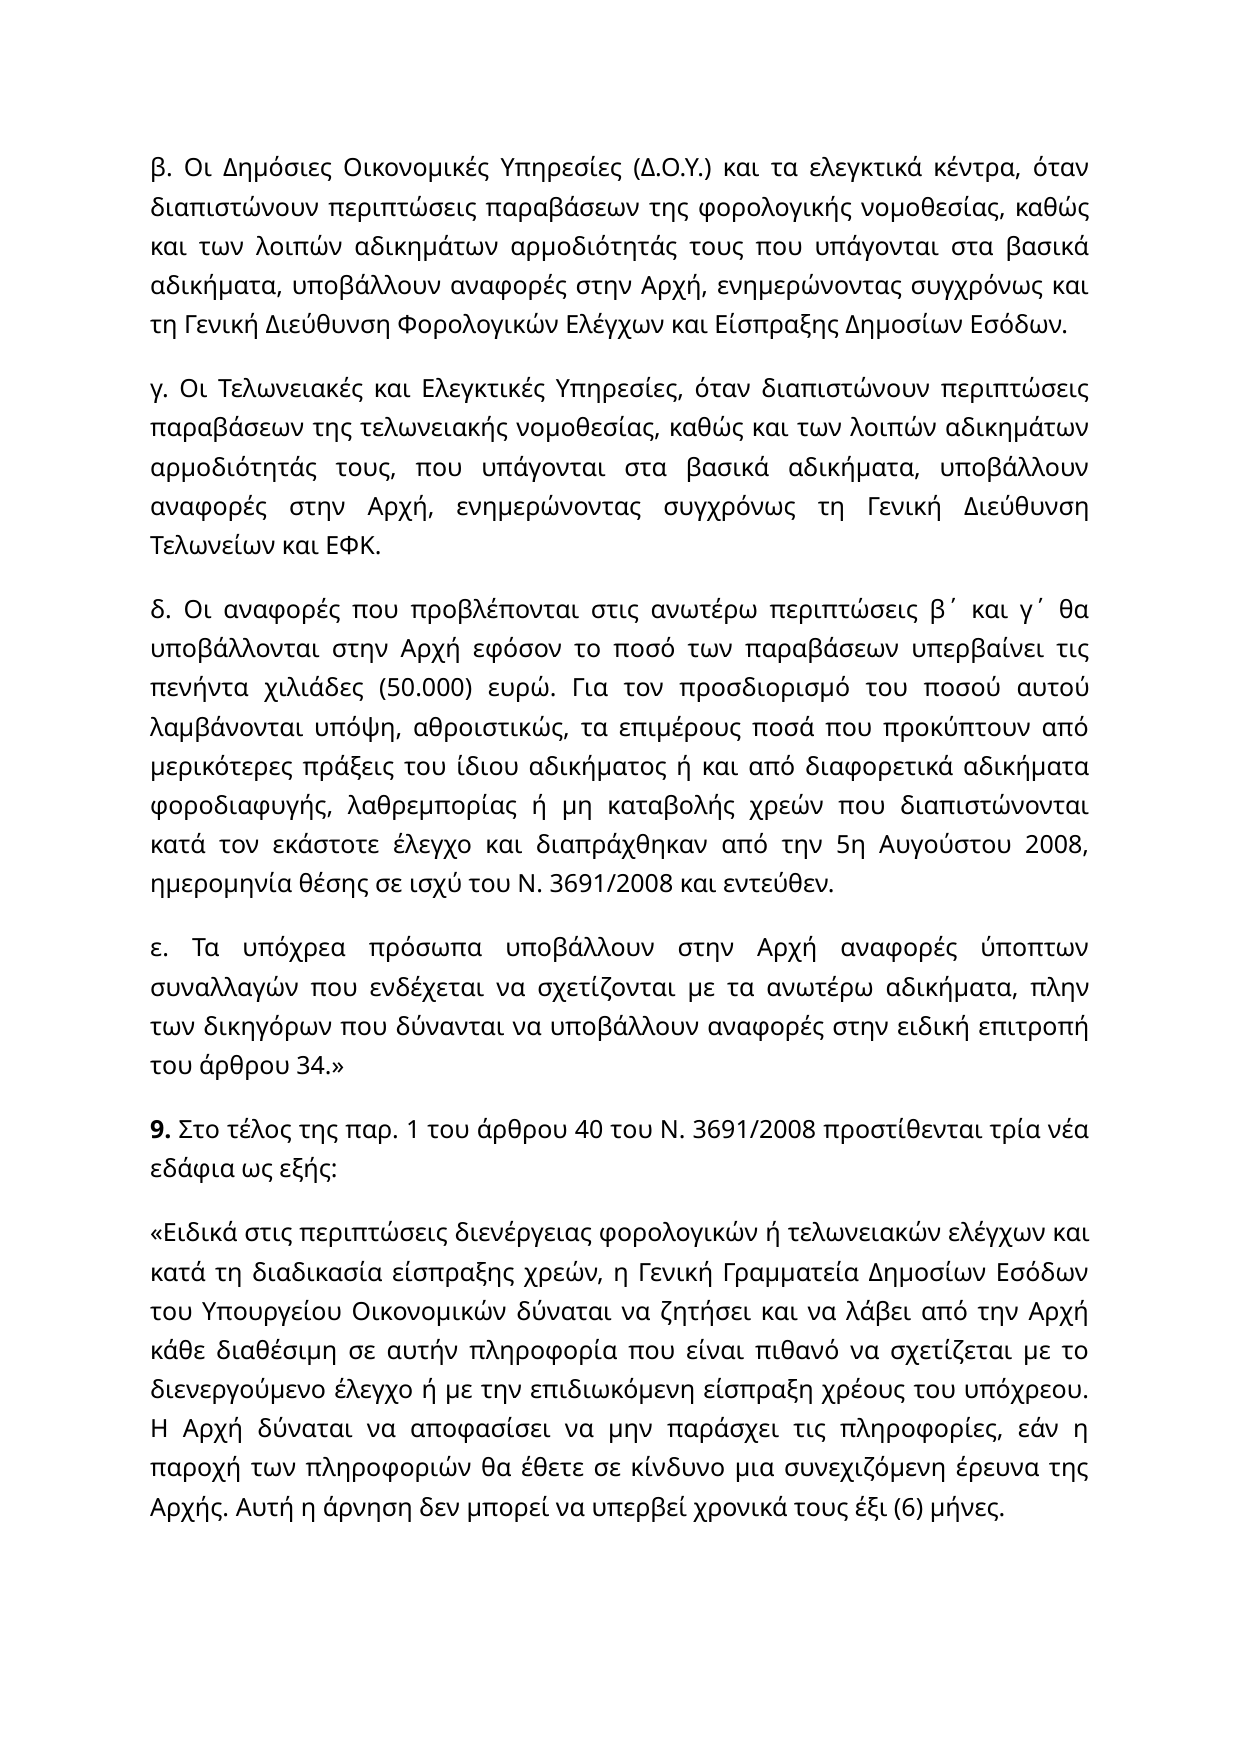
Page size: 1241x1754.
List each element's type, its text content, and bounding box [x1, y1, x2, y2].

text ε. Τα υπόχρεα πρόσωπα υποβάλλουν στην Αρχή αναφορές ύποπτων συναλλαγών που ενδέχεται να σχετί­ζονται με τα ανωτέρω αδικήματα, πλην των δικηγόρων που δύνανται να υποβάλλουν αναφορές στην ειδική επιτροπή του άρθρου 34.» [150, 930, 1090, 1082]
text γ. Οι Τελωνειακές και Ελεγκτικές Υπηρεσίες, όταν διαπιστώνουν περιπτώσεις παραβάσεων της τελωνειακής νομοθεσίας, καθώς και των λοιπών αδικημάτων αρμοδιότητάς τους, που υπάγονται στα βασικά αδικήματα, υποβάλλουν αναφορές στην Αρχή, ενημερώνοντας συγχρόνως τη Γενική Διεύθυνση Τελωνείων και ΕΦΚ. [150, 371, 1090, 562]
text «Ειδικά στις περιπτώσεις διενέργειας φορολογικών ή τελωνειακών ελέγχων και κατά τη διαδικασία είσπραξης χρεών, η Γενική Γραμματεία Δημοσίων Εσόδων του Υπουργείου Οικονομικών δύναται να ζητήσει και να λάβει από την Αρχή κάθε διαθέσιμη σε αυτήν πληροφορία που είναι πιθανό να σχετίζεται με το διενεργούμενο έλεγχο ή με την επιδιωκόμενη είσπραξη χρέους του υπόχρεου. Η Αρχή δύναται να αποφασίσει να μην παράσχει τις πληροφορίες, εάν η παροχή των πληροφοριών θα έθετε σε κίνδυνο μια συνεχιζόμενη έρευνα της Αρχής. Αυτή η άρνηση δεν μπορεί να υπερβεί χρονικά τους έξι (6) μήνες. [150, 1215, 1090, 1523]
text δ. Οι αναφορές που προβλέπονται στις ανωτέρω περιπτώσεις β΄ και γ΄ θα υποβάλλονται στην Αρχή εφόσον το ποσό των παραβάσεων υπερβαίνει τις πενήντα χι­λιάδες (50.000) ευρώ. Για τον προσδιορισμό του ποσού αυτού λαμβάνονται υπόψη, αθροιστικώς, τα επιμέρους ποσά που προκύπτουν από μερικότερες πράξεις του ίδιου αδικήματος ή και από διαφορετικά αδικήματα φοροδιαφυγής, λαθρεμπορίας ή μη καταβολής χρεών που διαπιστώνονται κατά τον εκάστοτε έλεγχο και διαπράχθηκαν από την 5η Αυγούστου 2008, ημερομηνία θέσης σε ισχύ του Ν. 3691/2008 και εντεύθεν. [150, 592, 1090, 900]
text β. Οι Δημόσιες Οικονομικές Υπηρεσίες (Δ.Ο.Υ.) και τα ελεγκτικά κέντρα, όταν διαπιστώνουν περιπτώσεις παραβάσεων της φορολογικής νομοθεσίας, καθώς και των λοιπών αδικημάτων αρμοδιότητάς τους που υπάγονται στα βασικά αδικήματα, υποβάλλουν αναφορές στην Αρχή, ενημερώνοντας συγχρόνως και τη Γενική Διεύθυνση Φορολογικών Ελέγχων και Είσπραξης Δημοσίων Εσόδων. [150, 150, 1090, 341]
text 9. Στο τέλος της παρ. 1 του άρθρου 40 του Ν. 3691/2008 προστίθενται τρία νέα εδάφια ως εξής: [150, 1112, 1090, 1185]
